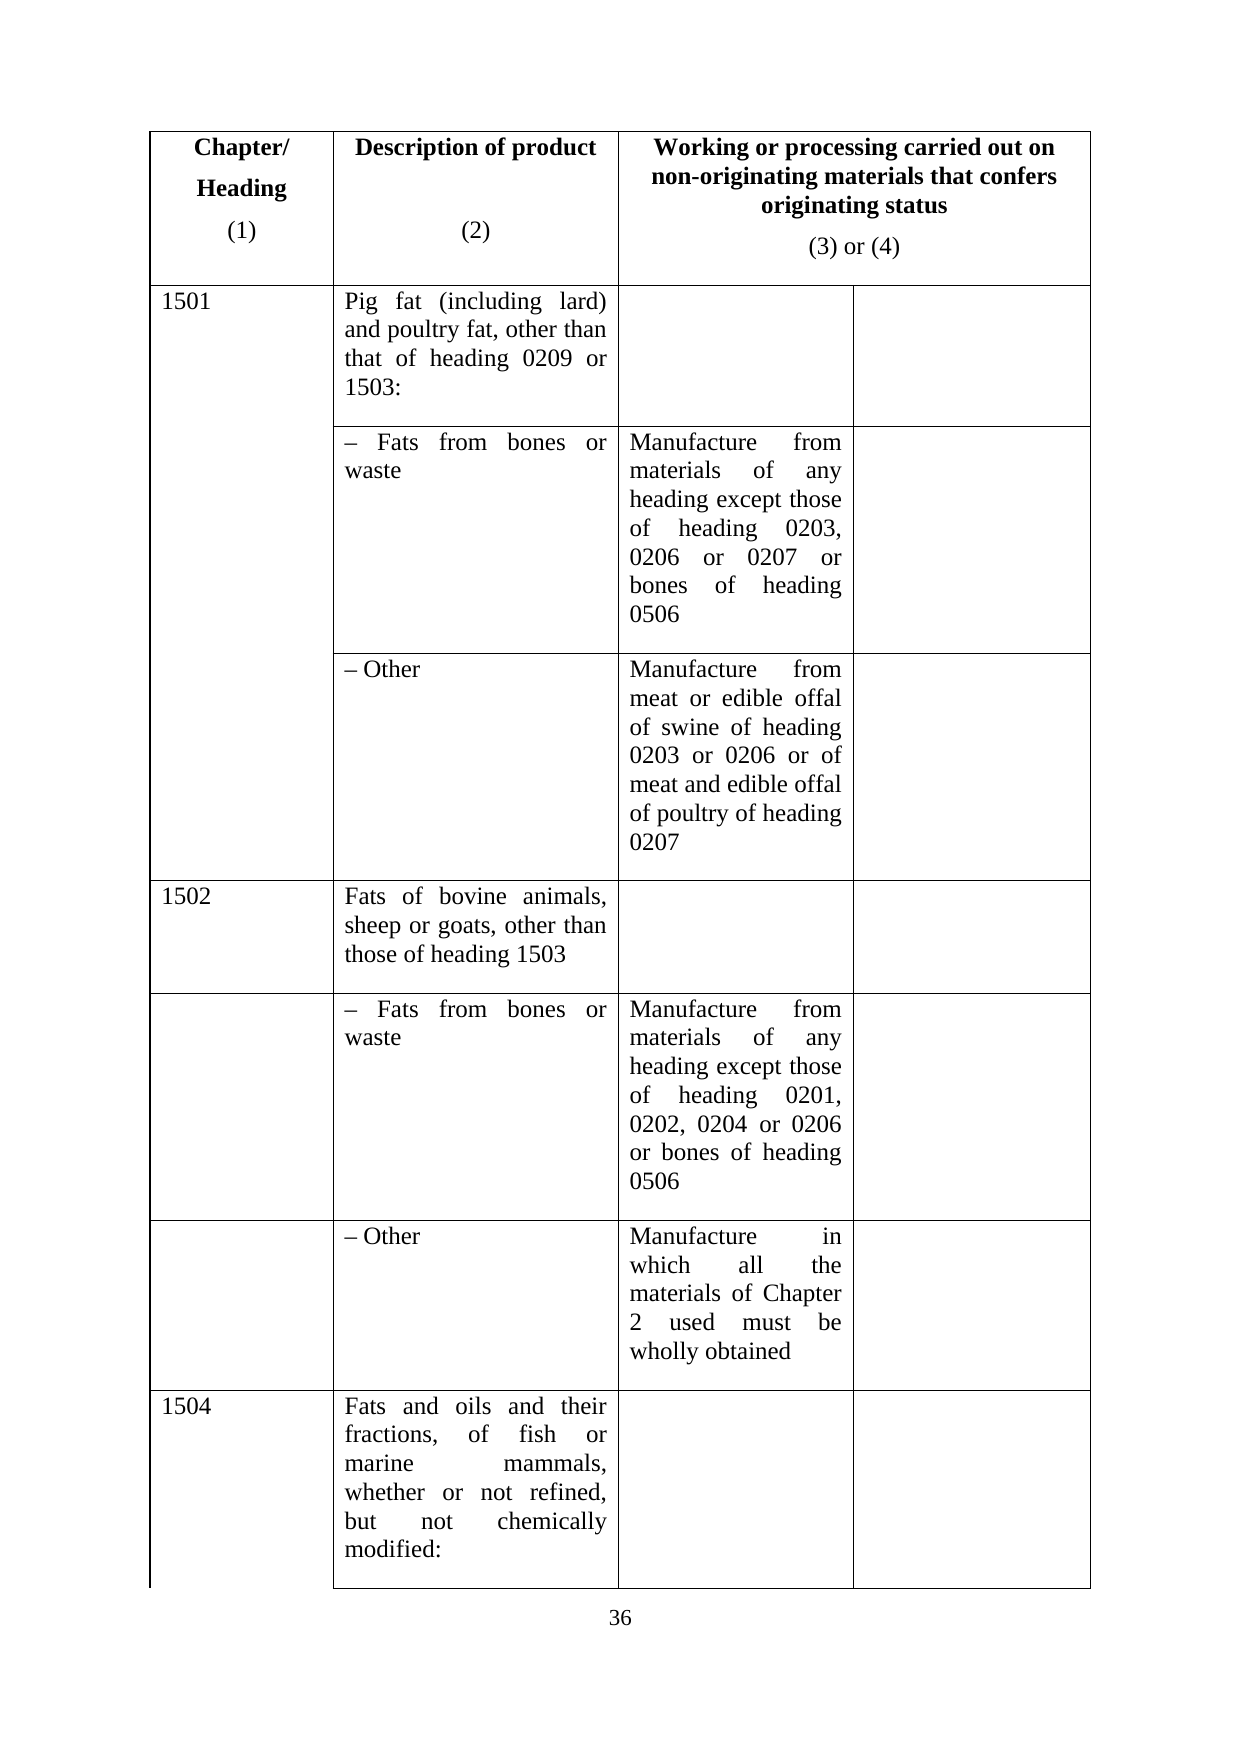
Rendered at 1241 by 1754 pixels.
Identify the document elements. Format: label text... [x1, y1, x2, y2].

table_cell [151, 653, 333, 880]
table_cell 1501 [151, 286, 333, 426]
table_header Working or processing carried out on non-originating materials that confers originating status (3) or (4) [619, 132, 1090, 285]
table_cell [619, 1391, 853, 1588]
table_cell Pig fat (including lard) and poultry fat, other than that of heading 0209 or 1503: [334, 286, 618, 426]
table_cell [854, 1221, 1090, 1390]
table_cell [151, 1221, 333, 1390]
table_cell 1504 [151, 1391, 333, 1588]
table_cell – Fats from bones or waste [334, 994, 618, 1220]
table_cell [854, 286, 1090, 426]
table_cell – Other [334, 1221, 618, 1390]
table_header Chapter/ Heading (1) [151, 132, 333, 285]
table_cell [854, 654, 1090, 880]
table_cell [854, 881, 1090, 993]
table_cell [854, 427, 1090, 653]
table_cell Manufacture from meat or edible offal of swine of heading 0203 or 0206 or of meat and edible offal of poultry of heading 0207 [619, 654, 853, 880]
table_cell Manufacture from materials of any heading except those of heading 0203, 0206 or 0207 or bones of heading 0506 [619, 427, 853, 653]
table_cell Fats of bovine animals, sheep or goats, other than those of heading 1503 [334, 881, 618, 993]
table_cell 1502 [151, 881, 333, 993]
table_cell Manufacture from materials of any heading except those of heading 0201, 0202, 0204 or 0206 or bones of heading 0506 [619, 994, 853, 1220]
table_cell [151, 426, 333, 653]
table_cell Fats and oils and their fractions, of fish or marine mammals, whether or not refined, but not chemically modified: [334, 1391, 618, 1588]
table_cell – Other [334, 654, 618, 880]
table_cell [619, 286, 853, 426]
table_cell [151, 994, 333, 1220]
table_cell – Fats from bones or waste [334, 427, 618, 653]
table_cell [854, 1391, 1090, 1588]
table_cell Manufacture in which all the materials of Chapter 2 used must be wholly obtained [619, 1221, 853, 1390]
table_header Description of product (2) [334, 132, 618, 285]
table_cell [619, 881, 853, 993]
table_cell [854, 994, 1090, 1220]
